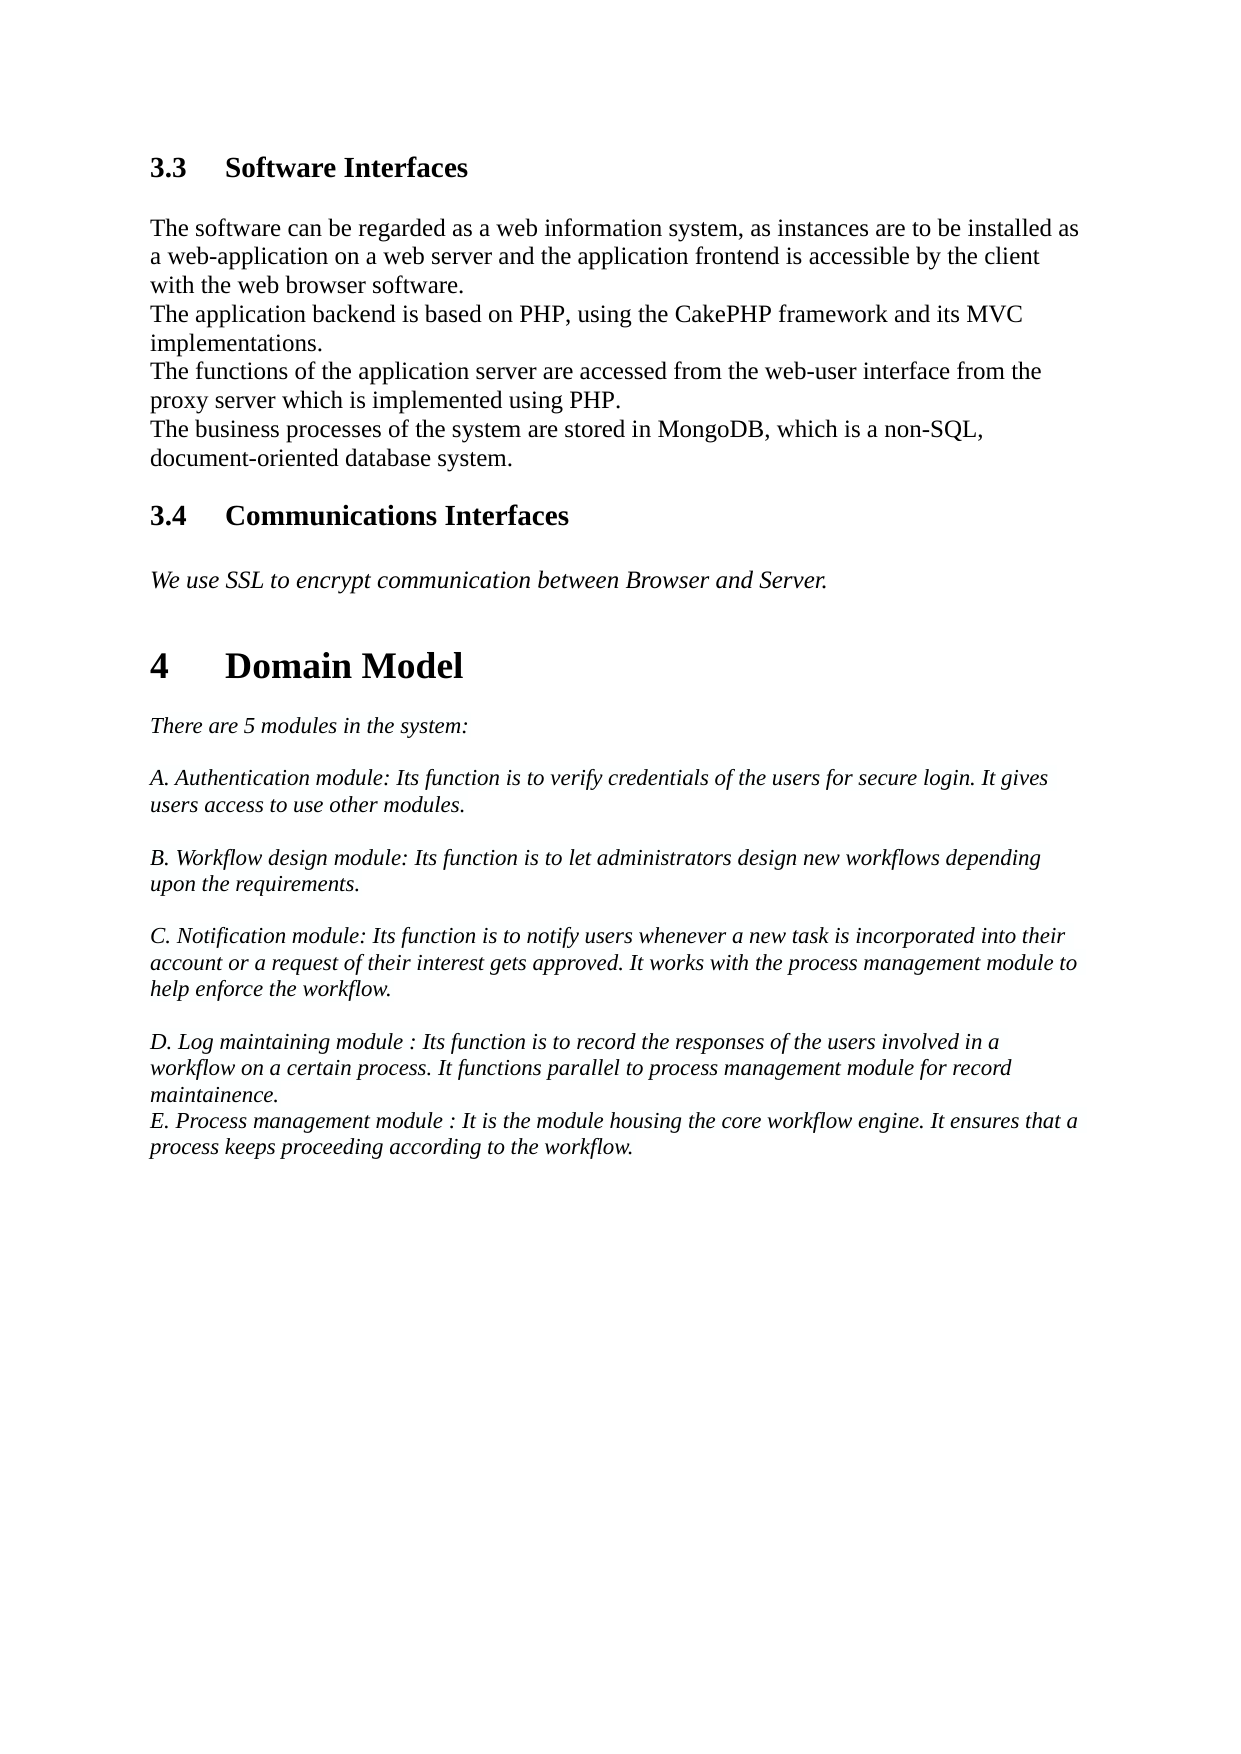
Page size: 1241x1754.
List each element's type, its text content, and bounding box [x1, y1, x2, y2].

text There are 5 modules in the system: [150, 712, 1090, 738]
text C. Notification module: Its function is to notify users whenever a new task is incorporated into their account or a request of their interest gets approved. It works with the process management module to help enforce the workflow. [150, 923, 1090, 1002]
text The functions of the application server are accessed from the web-user interface from the proxy server which is implemented using PHP. [150, 356, 1090, 414]
text The software can be regarded as a web information system, as instances are to be installed as a web-application on a web server and the application frontend is accessible by the client with the web browser software. [150, 213, 1090, 299]
subtitle 4 Domain Model [150, 644, 1090, 687]
text E. Process management module : It is the module housing the core workflow engine. It ensures that a process keeps proceeding according to the workflow. [150, 1107, 1090, 1160]
text We use SSL to encrypt communication between Browser and Server. [150, 565, 1090, 594]
text The application backend is based on PHP, using the CakePHP framework and its MVC implementations. [150, 299, 1090, 356]
text The business processes of the system are stored in MongoDB, which is a non-SQL, document-oriented database system. [150, 414, 1090, 471]
text B. Workflow design module: Its function is to let administrators design new workflows depending upon the requirements. [150, 843, 1090, 896]
text A. Authentication module: Its function is to verify credentials of the users for secure login. It gives users access to use other modules. [150, 764, 1090, 817]
text D. Log maintaining module : Its function is to record the responses of the users involved in a workflow on a certain process. It functions parallel to process management module for record maintainence. [150, 1028, 1090, 1107]
text 3.4 Communications Interfaces [150, 498, 1090, 531]
subtitle 3.3 Software Interfaces [150, 150, 1090, 183]
